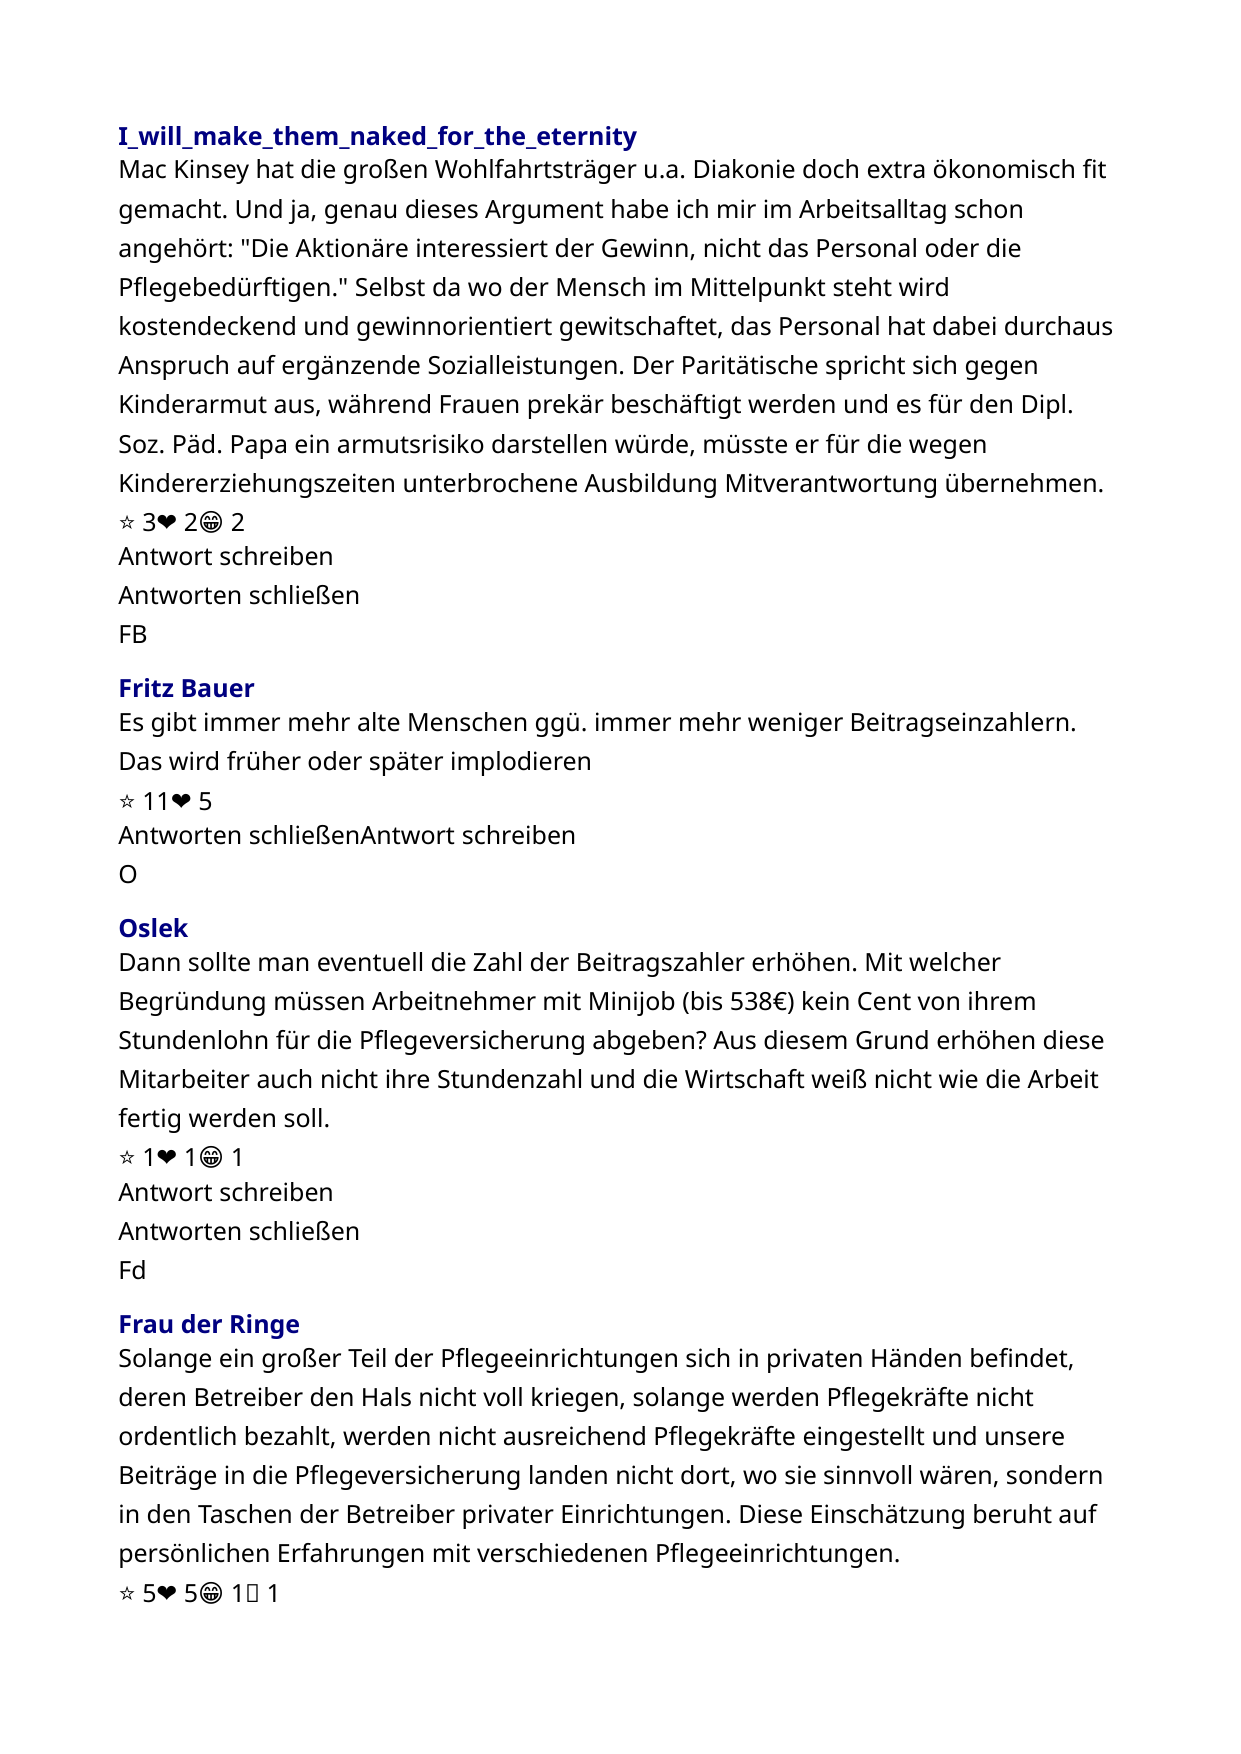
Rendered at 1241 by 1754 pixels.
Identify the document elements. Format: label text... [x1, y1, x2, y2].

text Dann sollte man eventuell die Zahl der Beitragszahler erhöhen. Mit welcher Begründung müssen Arbeitnehmer mit Minijob (bis 538€) kein Cent von ihrem Stundenlohn für die Pflegeversicherung abgeben? Aus diesem Grund erhöhen diese Mitarbeiter auch nicht ihre Stundenzahl und die Wirtschaft weiß nicht wie die Arbeit fertig werden soll. [118, 944, 1122, 1135]
text Antworten schließen [118, 578, 1122, 612]
text ⭐️ 3❤️ 2😁 2 [118, 505, 1122, 539]
text Antwort schreiben [118, 1174, 1122, 1208]
text Es gibt immer mehr alte Menschen ggü. immer mehr weniger Beitragseinzahlern. Das wird früher oder später implodieren [118, 705, 1122, 778]
subtitle Oslek [118, 910, 1122, 944]
text ⭐️ 11❤️ 5 [118, 783, 1122, 817]
text Solange ein großer Teil der Pflegeeinrichtungen sich in privaten Händen befindet, deren Betreiber den Hals nicht voll kriegen, solange werden Pflegekräfte nicht ordentlich bezahlt, werden nicht ausreichend Pflegekräfte eingestellt und unsere Beiträge in die Pflegeversicherung landen nicht dort, wo sie sinnvoll wären, sondern in den Taschen der Betreiber privater Einrichtungen. Diese Einschätzung beruht auf persönlichen Erfahrungen mit verschiedenen Pflegeeinrichtungen. [118, 1340, 1122, 1570]
text O [118, 856, 1122, 891]
text Mac Kinsey hat die großen Wohlfahrtsträger u.a. Diakonie doch extra ökonomisch fit gemacht. Und ja, genau dieses Argument habe ich mir im Arbeitsalltag schon angehört: "Die Aktionäre interessiert der Gewinn, nicht das Personal oder die Pflegebedürftigen." Selbst da wo der Mensch im Mittelpunkt steht wird kostendeckend und gewinnorientiert gewitschaftet, das Personal hat dabei durchaus Anspruch auf ergänzende Sozialleistungen. Der Paritätische spricht sich gegen Kinderarmut aus, während Frauen prekär beschäftigt werden und es für den Dipl. Soz. Päd. Papa ein armutsrisiko darstellen würde, müsste er für die wegen Kindererziehungszeiten unterbrochene Ausbildung Mitverantwortung übernehmen. [118, 152, 1122, 499]
text FB [118, 617, 1122, 651]
text Antworten schließenAntwort schreiben [118, 817, 1122, 851]
subtitle Frau der Ringe [118, 1306, 1122, 1340]
subtitle Fritz Bauer [118, 671, 1122, 705]
text Fd [118, 1252, 1122, 1287]
text Antworten schließen [118, 1213, 1122, 1247]
subtitle I_will_make_them_naked_for_the_eternity [118, 118, 1122, 152]
text Antwort schreiben [118, 539, 1122, 573]
text ⭐️ 5❤️ 5😁 1🙁 1 [118, 1575, 1122, 1609]
text ⭐️ 1❤️ 1😁 1 [118, 1140, 1122, 1174]
